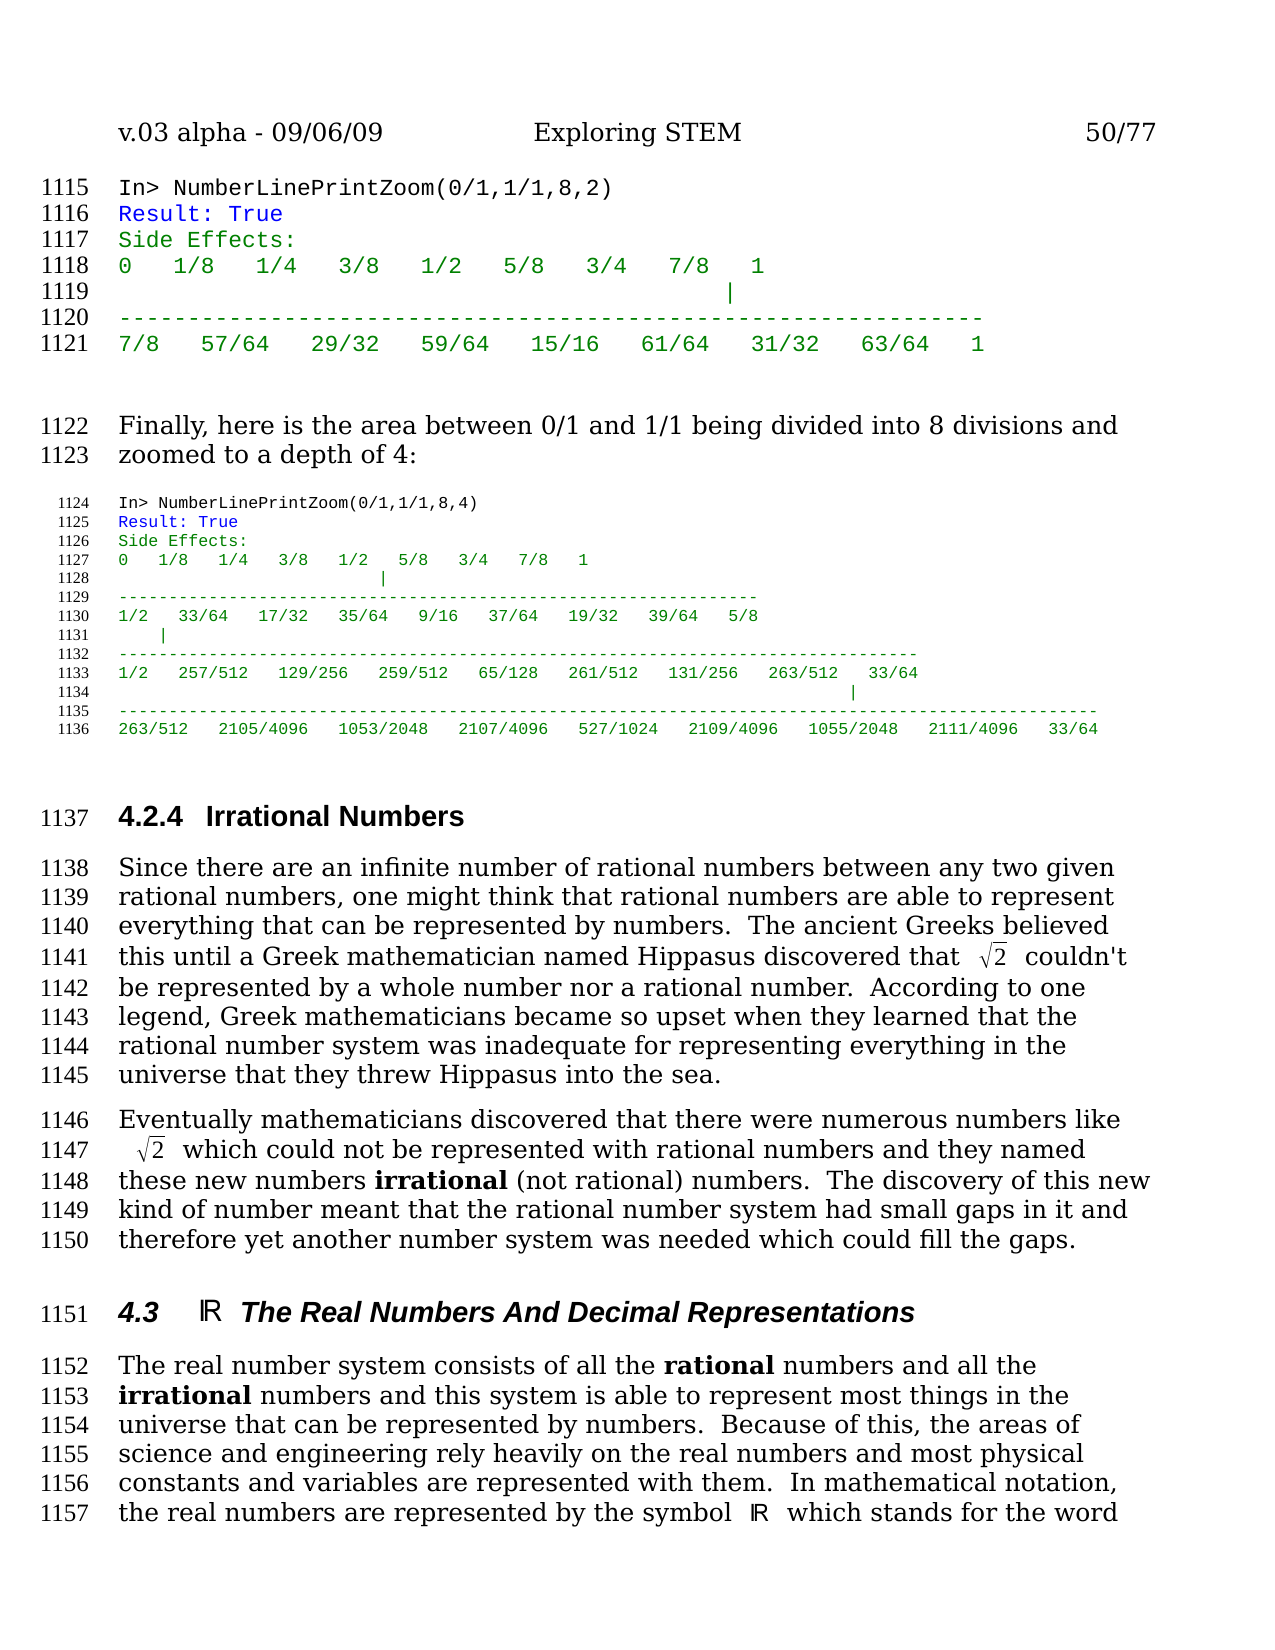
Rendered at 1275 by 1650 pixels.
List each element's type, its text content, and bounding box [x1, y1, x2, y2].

text In> NumberLinePrintZoom(0/1,1/1,8,2) [118, 177, 1157, 203]
text Since there are an infinite number of rational numbers between any two given rational numbers, one might think that rational numbers are able to represent everything that can be represented by numbers. The ancient Greeks believed this until a Greek mathematician named Hippasus discovered thatcouldn't be represented by a whole number nor a rational number. According to one legend, Greek mathematicians became so upset when they learned that the rational number system was inadequate for representing everything in the universe that they threw Hippasus into the sea. [118, 853, 1157, 1090]
subtitle The Real Numbers And Decimal Representations [118, 1293, 1157, 1330]
text Eventually mathematicians discovered that there were numerous numbers likewhich could not be represented with rational numbers and they named these new numbers irrational (not rational) numbers. The discovery of this new kind of number meant that the rational number system had small gaps in it and therefore yet another number system was needed which could fill the gaps. [118, 1105, 1157, 1254]
text | [118, 570, 1157, 589]
text 1/2 33/64 17/32 35/64 9/16 37/64 19/32 39/64 5/8 [118, 608, 1157, 627]
text | [118, 281, 1157, 306]
text The real number system consists of all the rational numbers and all the irrational numbers and this system is able to represent most things in the universe that can be represented by numbers. Because of this, the areas of science and engineering rely heavily on the real numbers and most physical constants and variables are represented with them. In mathematical notation, the real numbers are represented by the symbolwhich stands for the word [118, 1351, 1157, 1527]
text In> NumberLinePrintZoom(0/1,1/1,8,4) [118, 495, 1157, 513]
text 1/2 257/512 129/256 259/512 65/128 261/512 131/256 263/512 33/64 [118, 664, 1157, 683]
text Side Effects: [118, 532, 1157, 551]
text 0 1/8 1/4 3/8 1/2 5/8 3/4 7/8 1 [118, 551, 1157, 570]
text Finally, here is the area between 0/1 and 1/1 being divided into 8 divisions and zoomed to a depth of 4: [118, 411, 1157, 470]
text Side Effects: [118, 229, 1157, 254]
text ---------------------------------------------------------------- [118, 589, 1157, 608]
text Result: True [118, 203, 1157, 229]
text -------------------------------------------------------------------------------- [118, 646, 1157, 664]
text 0 1/8 1/4 3/8 1/2 5/8 3/4 7/8 1 [118, 254, 1157, 281]
text | [118, 627, 1157, 646]
text | [118, 683, 1157, 702]
text --------------------------------------------------------------- [118, 306, 1157, 332]
text 263/512 2105/4096 1053/2048 2107/4096 527/1024 2109/4096 1055/2048 2111/4096 33/64 [118, 721, 1157, 740]
text Result: True [118, 513, 1157, 532]
text -------------------------------------------------------------------------------------------------- [118, 702, 1157, 721]
text 7/8 57/64 29/32 59/64 15/16 61/64 31/32 63/64 1 [118, 332, 1157, 358]
subtitle Irrational Numbers [118, 799, 1157, 832]
